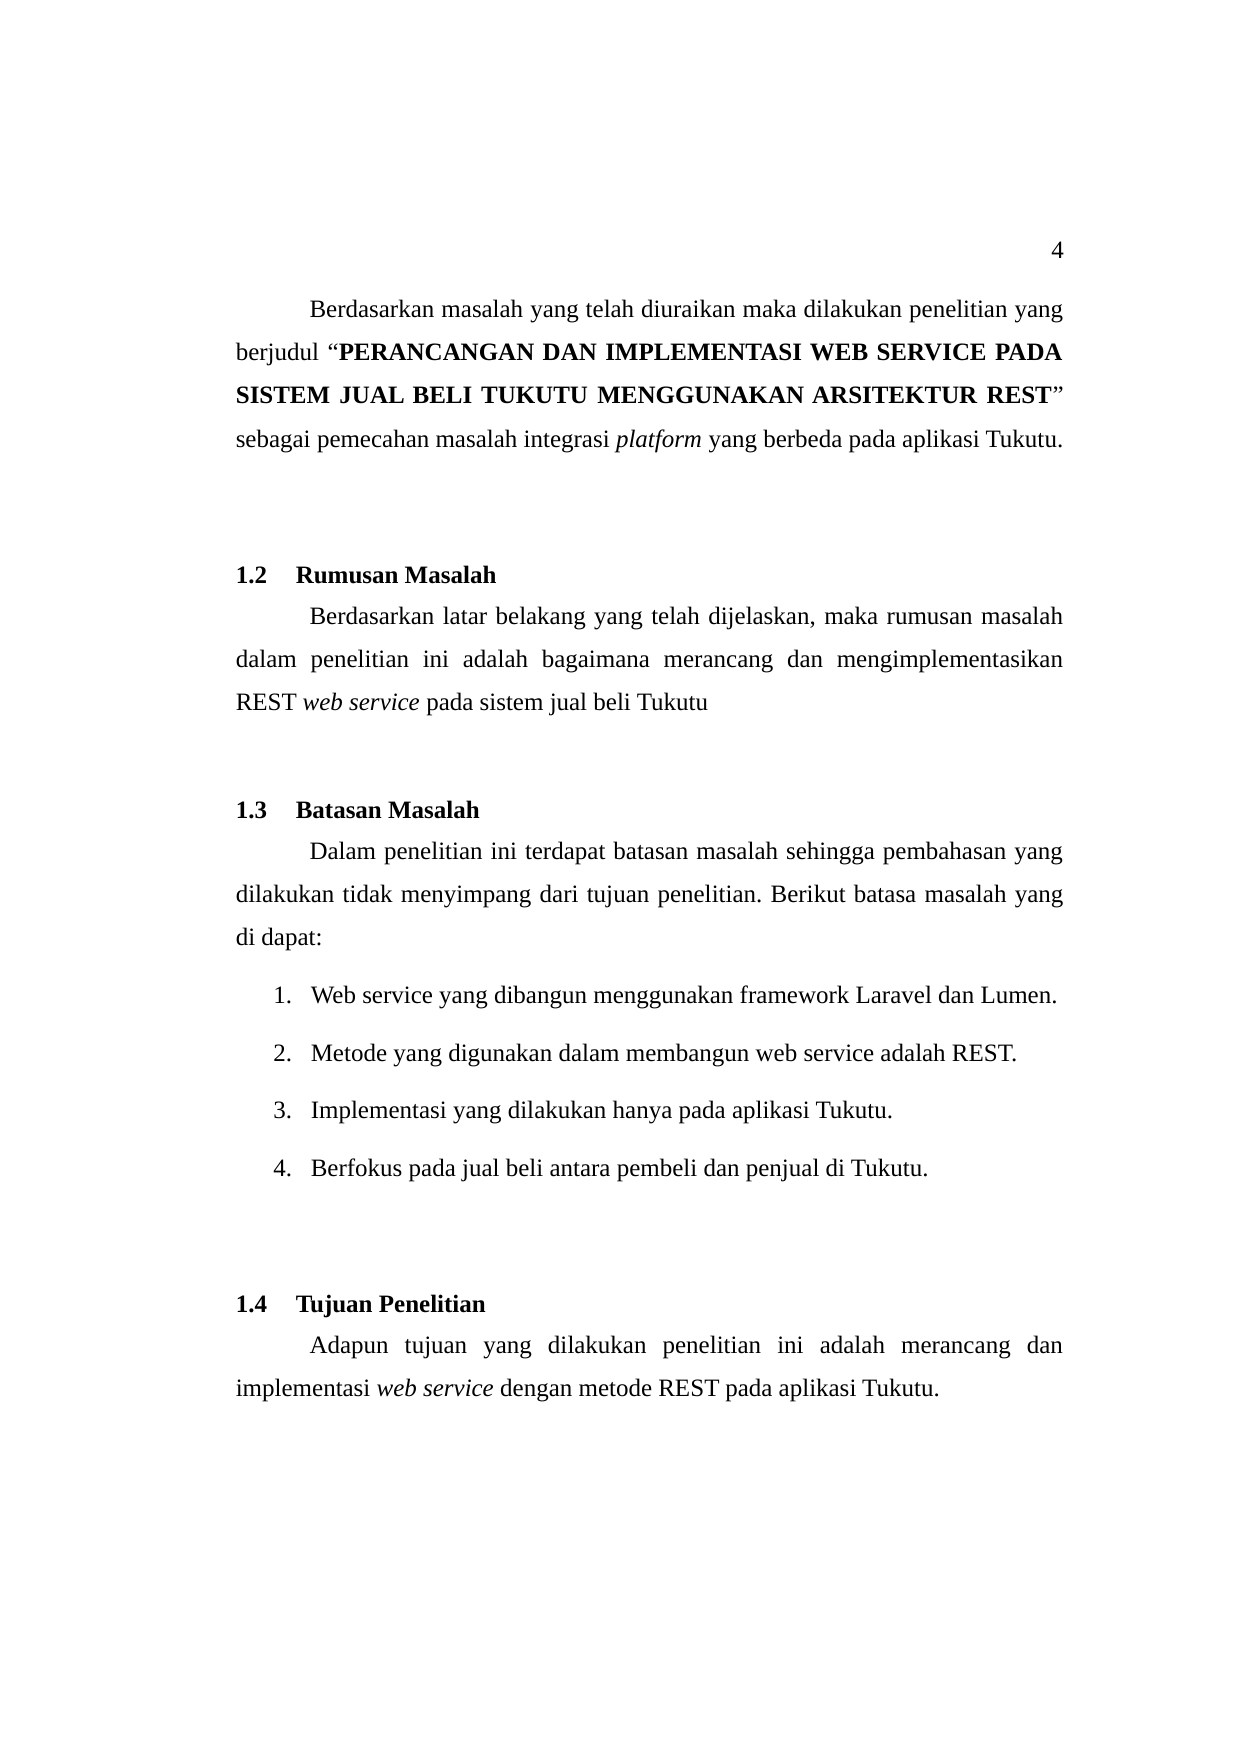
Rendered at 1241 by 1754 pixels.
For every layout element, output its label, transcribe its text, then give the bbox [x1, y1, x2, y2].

subtitle Batasan Masalah [236, 795, 1063, 823]
subtitle Tujuan Penelitian [236, 1289, 1063, 1318]
list Implementasi yang dilakukan hanya pada aplikasi Tukutu. [273, 1095, 1063, 1124]
list Web service yang dibangun menggunakan framework Laravel dan Lumen. [273, 980, 1063, 1009]
text Berdasarkan masalah yang telah diuraikan maka dilakukan penelitian yang berjudul “PERANCANGAN DAN IMPLEMENTASI WEB SERVICE PADA SISTEM JUAL BELI TUKUTU MENGGUNAKAN ARSITEKTUR REST” sebagai pemecahan masalah integrasi platform yang berbeda pada aplikasi Tukutu. [236, 294, 1063, 452]
list Berfokus pada jual beli antara pembeli dan penjual di Tukutu. [273, 1153, 1063, 1182]
list Metode yang digunakan dalam membangun web service adalah REST. [273, 1038, 1063, 1066]
subtitle Rumusan Masalah [236, 560, 1063, 589]
text Adapun tujuan yang dilakukan penelitian ini adalah merancang dan implementasi web service dengan metode REST pada aplikasi Tukutu. [236, 1330, 1063, 1402]
text Berdasarkan latar belakang yang telah dijelaskan, maka rumusan masalah dalam penelitian ini adalah bagaimana merancang dan mengimplementasikan REST web service pada sistem jual beli Tukutu [236, 601, 1063, 716]
text Dalam penelitian ini terdapat batasan masalah sehingga pembahasan yang dilakukan tidak menyimpang dari tujuan penelitian. Berikut batasa masalah yang di dapat: [236, 836, 1063, 951]
